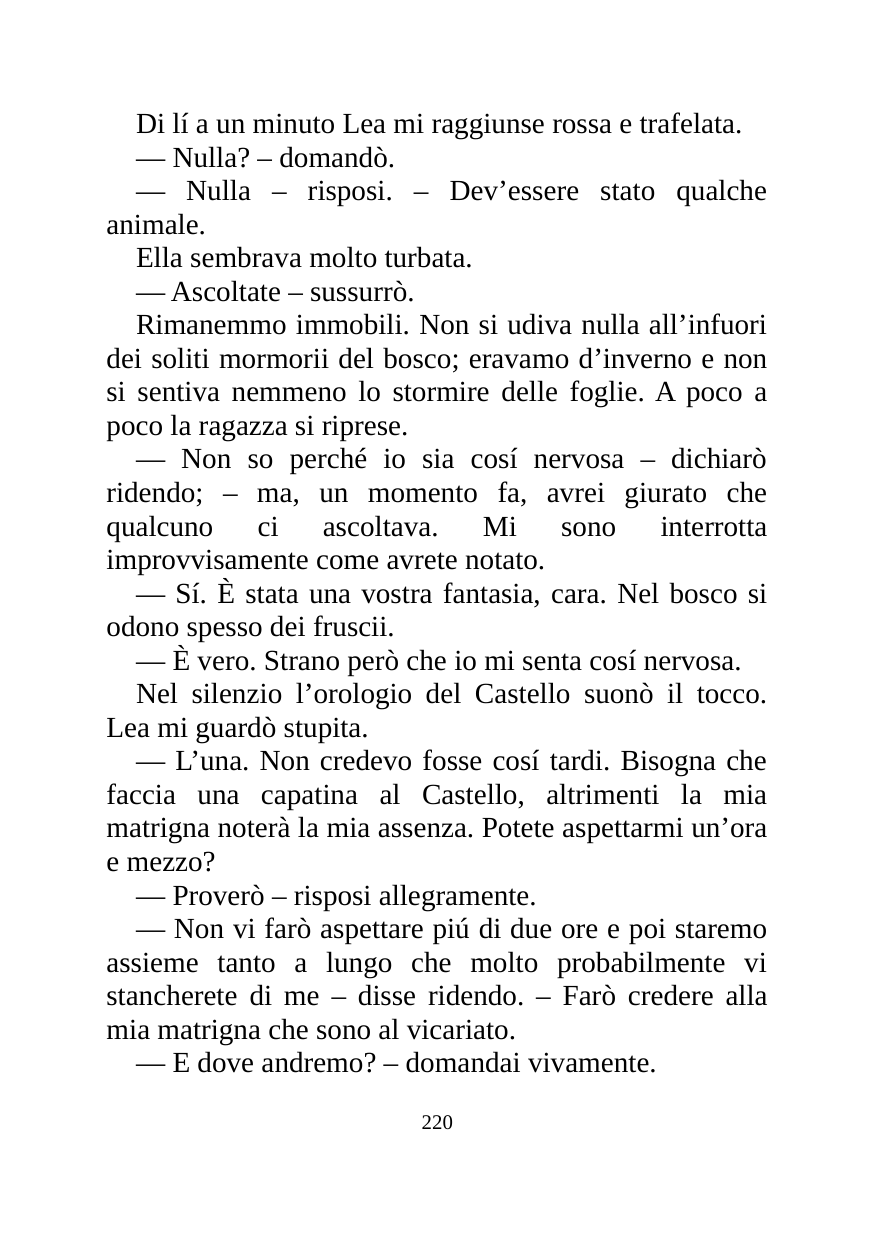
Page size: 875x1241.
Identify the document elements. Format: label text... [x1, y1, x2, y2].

text — Non so perché io sia cosí nervosa – dichiarò ridendo; – ma, un momento fa, avrei giurato che qualcuno ci ascoltava. Mi sono interrotta improvvisamente come avrete notato. [106, 442, 768, 576]
text — L’una. Non credevo fosse cosí tardi. Bisogna che faccia una capatina al Castello, altrimenti la mia matrigna noterà la mia assenza. Potete aspettarmi un’ora e mezzo? [106, 743, 768, 878]
text Ella sembrava molto turbata. [106, 240, 768, 274]
text — È vero. Strano però che io mi senta cosí nervosa. [106, 643, 768, 676]
text — Non vi farò aspettare piú di due ore e poi staremo assieme tanto a lungo che molto probabilmente vi stancherete di me – disse ridendo. – Farò credere alla mia matrigna che sono al vicariato. [106, 911, 768, 1045]
text — Sí. È stata una vostra fantasia, cara. Nel bosco si odono spesso dei fruscii. [106, 576, 768, 643]
text — Proverò – risposi allegramente. [106, 878, 768, 911]
text Rimanemmo immobili. Non si udiva nulla all’infuori dei soliti mormorii del bosco; eravamo d’inverno e non si sentiva nemmeno lo stormire delle foglie. A poco a poco la ragazza si riprese. [106, 307, 768, 442]
text Nel silenzio l’orologio del Castello suonò il tocco. Lea mi guardò stupita. [106, 676, 768, 743]
text — Ascoltate – sussurrò. [106, 274, 768, 307]
text — Nulla? – domandò. [106, 140, 768, 173]
text — Nulla – risposi. – Dev’essere stato qualche animale. [106, 173, 768, 240]
text Di lí a un minuto Lea mi raggiunse rossa e trafelata. [106, 106, 768, 140]
text — E dove andremo? – domandai vivamente. [106, 1045, 768, 1079]
